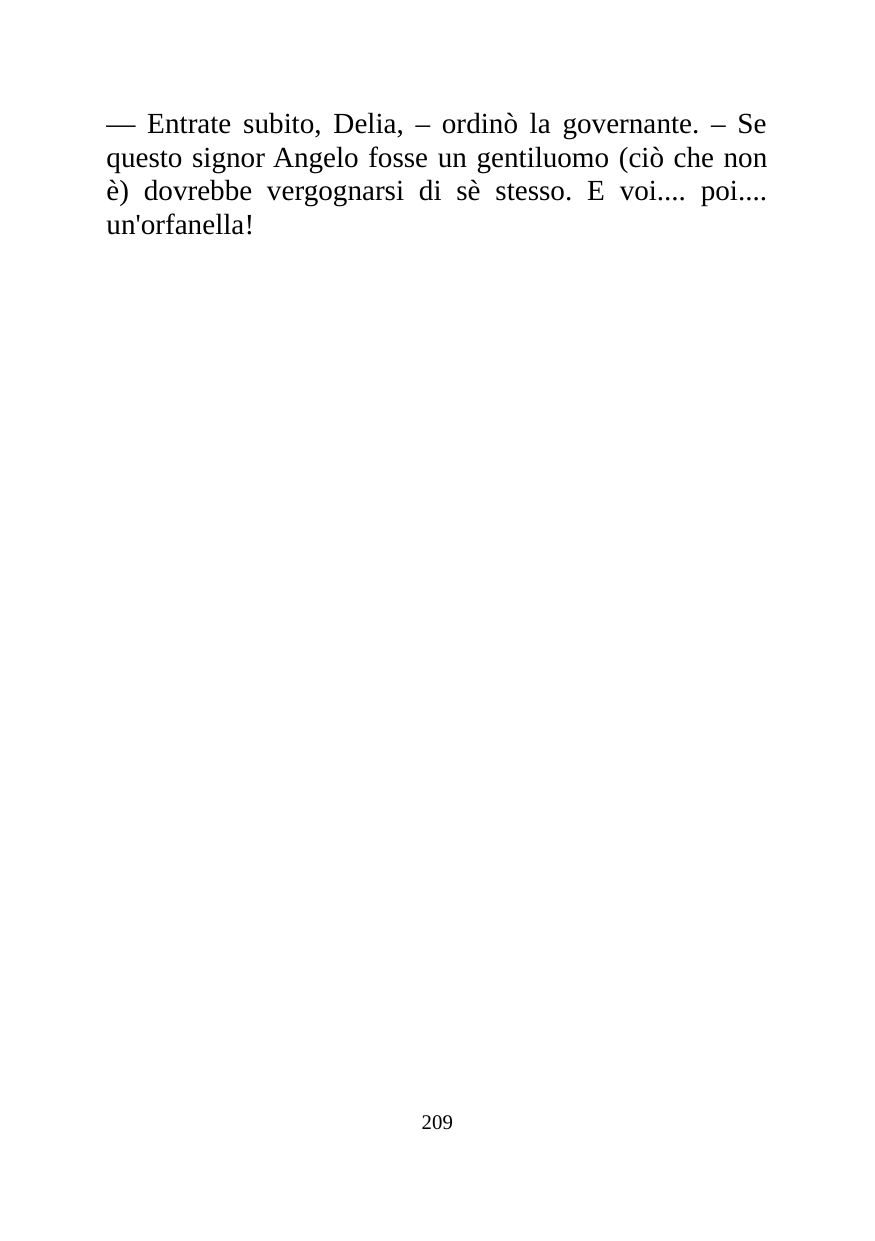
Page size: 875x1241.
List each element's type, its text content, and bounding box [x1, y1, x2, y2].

text — Entrate subito, Delia, – ordinò la governante. – Se questo signor Angelo fosse un gentiluomo (ciò che non è) dovrebbe vergognarsi di sè stesso. E voi.... poi.... un'orfanella! [106, 106, 768, 240]
